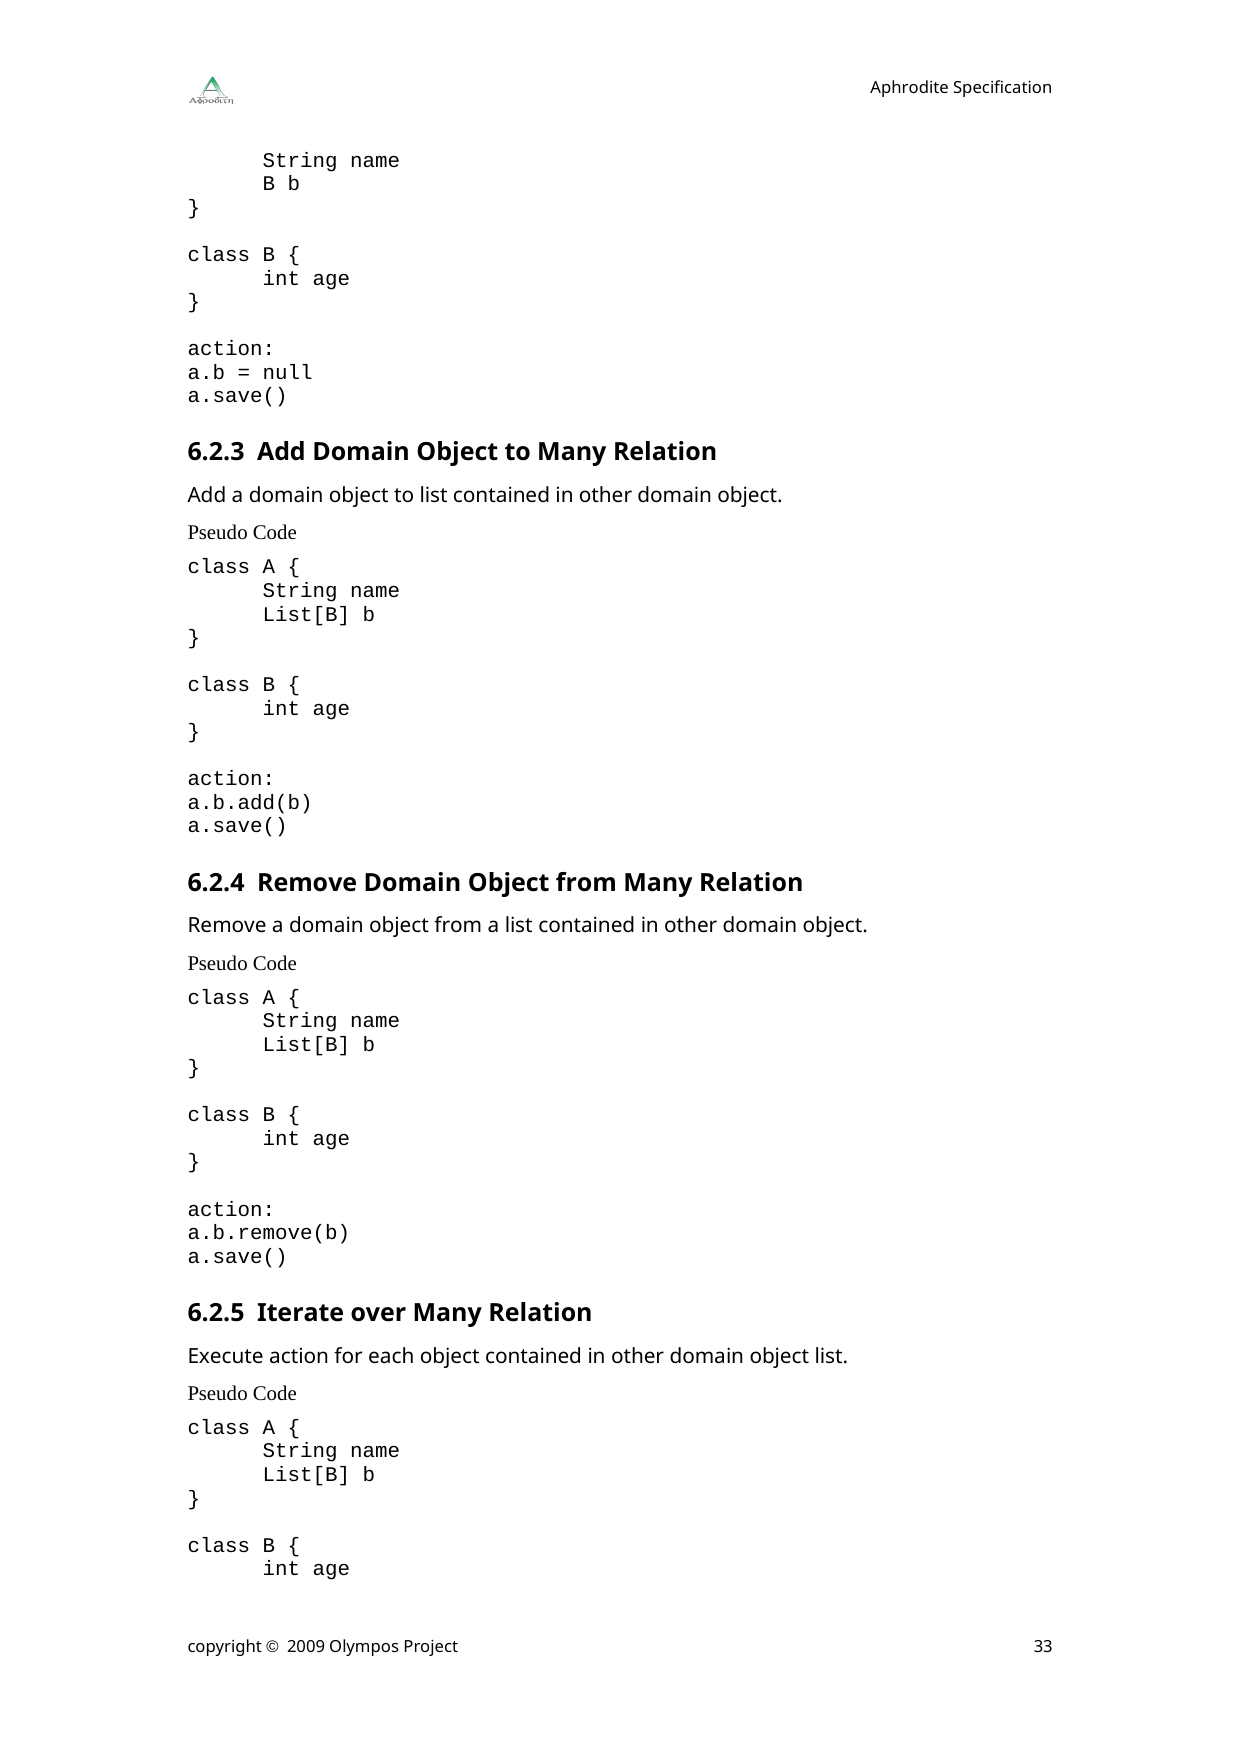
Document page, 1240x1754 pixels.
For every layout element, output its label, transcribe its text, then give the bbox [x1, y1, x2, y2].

text List[B] b [187, 1464, 1052, 1488]
text } [187, 291, 1052, 315]
text action: [187, 1199, 1052, 1222]
text a.b.add(b) [187, 792, 1052, 816]
text int age [187, 268, 1052, 291]
text Pseudo Code [187, 951, 1052, 974]
text Pseudo Code [187, 1382, 1052, 1404]
text } [187, 627, 1052, 651]
text a.b.remove(b) [187, 1222, 1052, 1246]
text int age [187, 1558, 1052, 1582]
text class B { [187, 1535, 1052, 1558]
text Pseudo Code [187, 521, 1052, 544]
text } [187, 721, 1052, 745]
text int age [187, 698, 1052, 721]
text class B { [187, 674, 1052, 698]
text String name [187, 580, 1052, 604]
text int age [187, 1128, 1052, 1152]
text a.save() [187, 1246, 1052, 1269]
subtitle Remove Domain Object from Many Relation [187, 864, 1052, 898]
text class A { [187, 557, 1052, 580]
text action: [187, 338, 1052, 362]
text a.save() [187, 385, 1052, 409]
picture [188, 76, 235, 105]
text a.save() [187, 816, 1052, 839]
text class A { [187, 1417, 1052, 1441]
text class B { [187, 244, 1052, 268]
text List[B] b [187, 1034, 1052, 1057]
text Remove a domain object from a list contained in other domain object. [187, 911, 1052, 939]
text class B { [187, 1104, 1052, 1128]
text String name [187, 150, 1052, 173]
text action: [187, 768, 1052, 792]
subtitle Add Domain Object to Many Relation [187, 434, 1052, 468]
text } [187, 1152, 1052, 1175]
text String name [187, 1441, 1052, 1464]
text List[B] b [187, 604, 1052, 627]
text String name [187, 1010, 1052, 1034]
text Execute action for each object contained in other domain object list. [187, 1341, 1052, 1369]
text } [187, 1057, 1052, 1081]
text a.b = null [187, 362, 1052, 385]
text Add a domain object to list contained in other domain object. [187, 480, 1052, 509]
text class A { [187, 987, 1052, 1010]
text } [187, 1488, 1052, 1511]
text } [187, 197, 1052, 221]
text B b [187, 173, 1052, 197]
subtitle Iterate over Many Relation [187, 1294, 1052, 1328]
